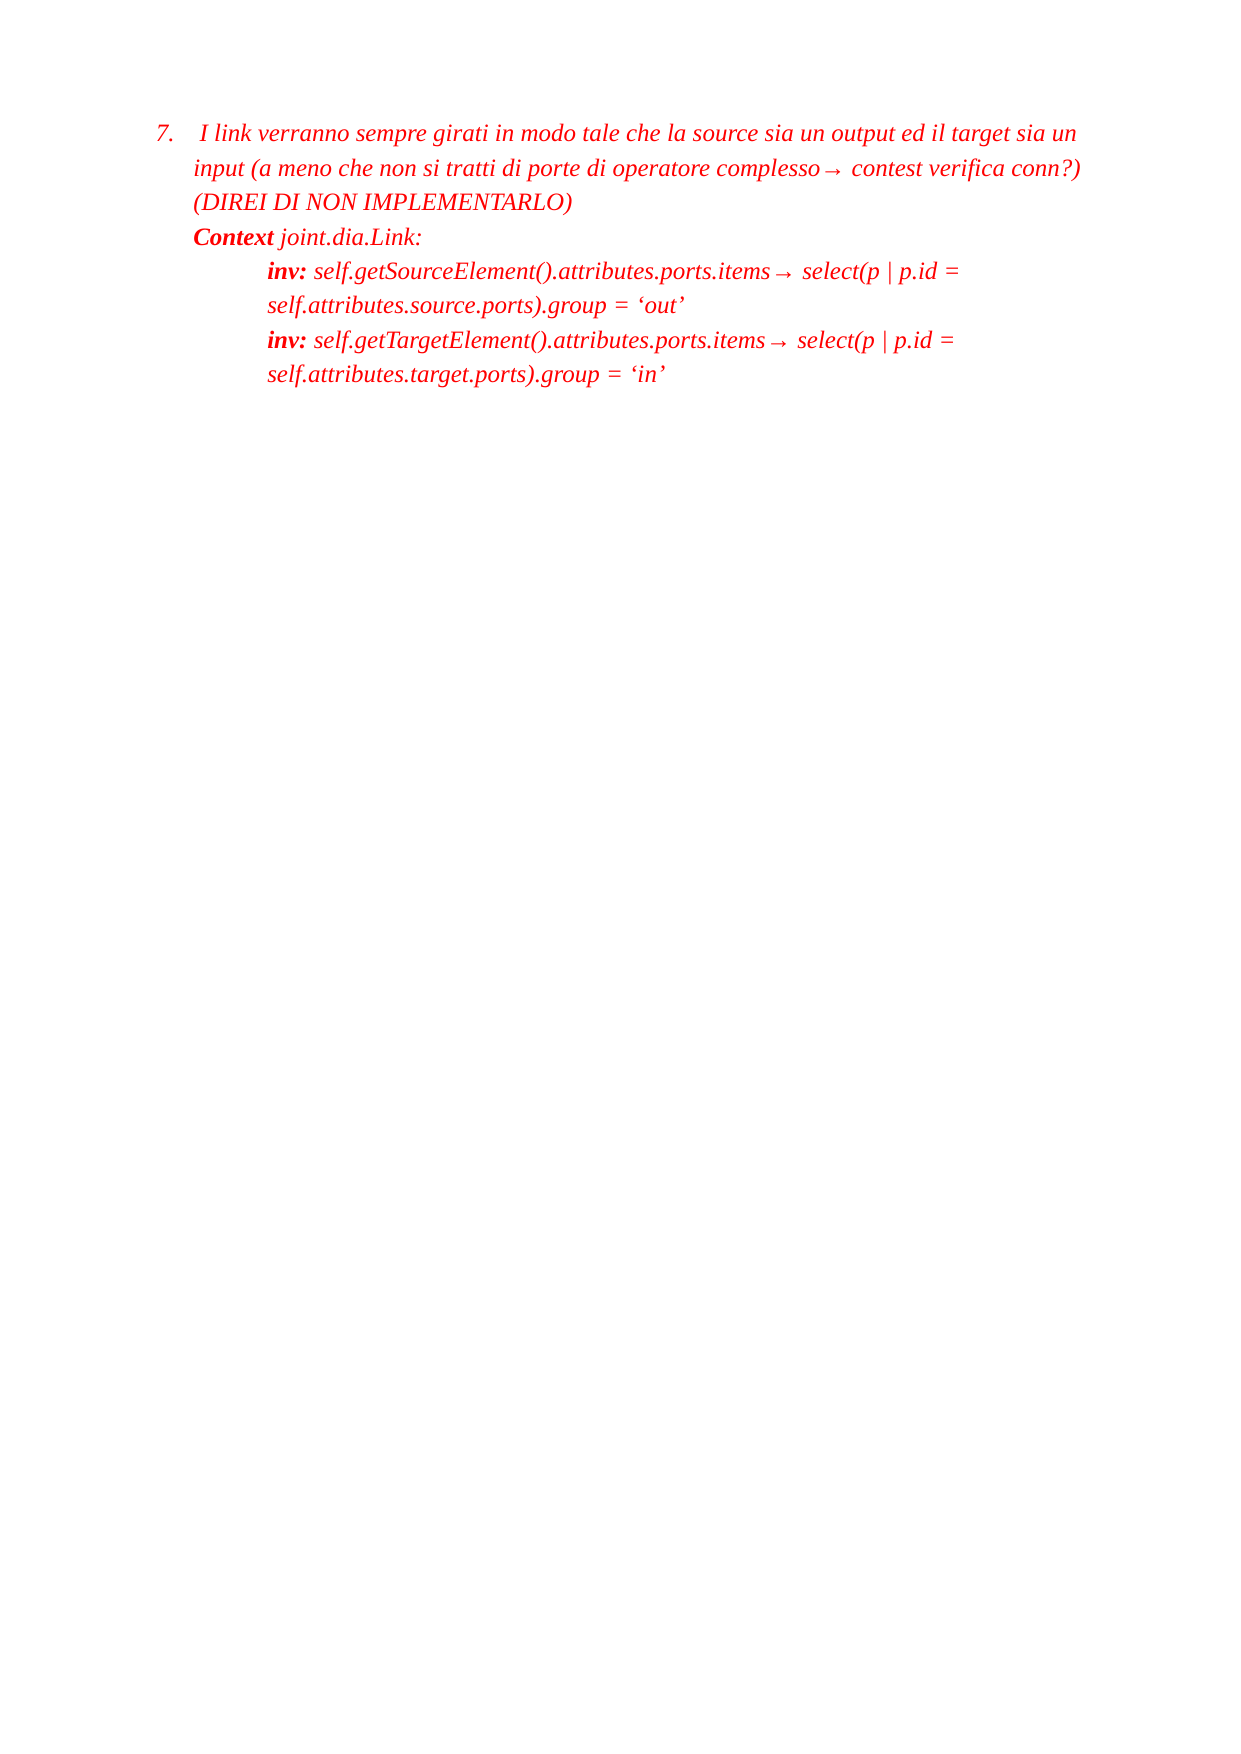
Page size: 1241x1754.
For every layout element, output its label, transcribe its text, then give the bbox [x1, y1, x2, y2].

list I link verranno sempre girati in modo tale che la source sia un output ed il target sia un input (a meno che non si tratti di porte di operatore complesso→ contest verifica conn?) (DIREI DI NON IMPLEMENTARLO) Context joint.dia.Link: inv: self.getSourceElement().attributes.ports.items→ select(p | p.id = self.attributes.source.ports).group = ‘out’ inv: self.getTargetElement().attributes.ports.items→ select(p | p.id = self.attributes.target.ports).group = ‘in’ [156, 118, 1122, 388]
